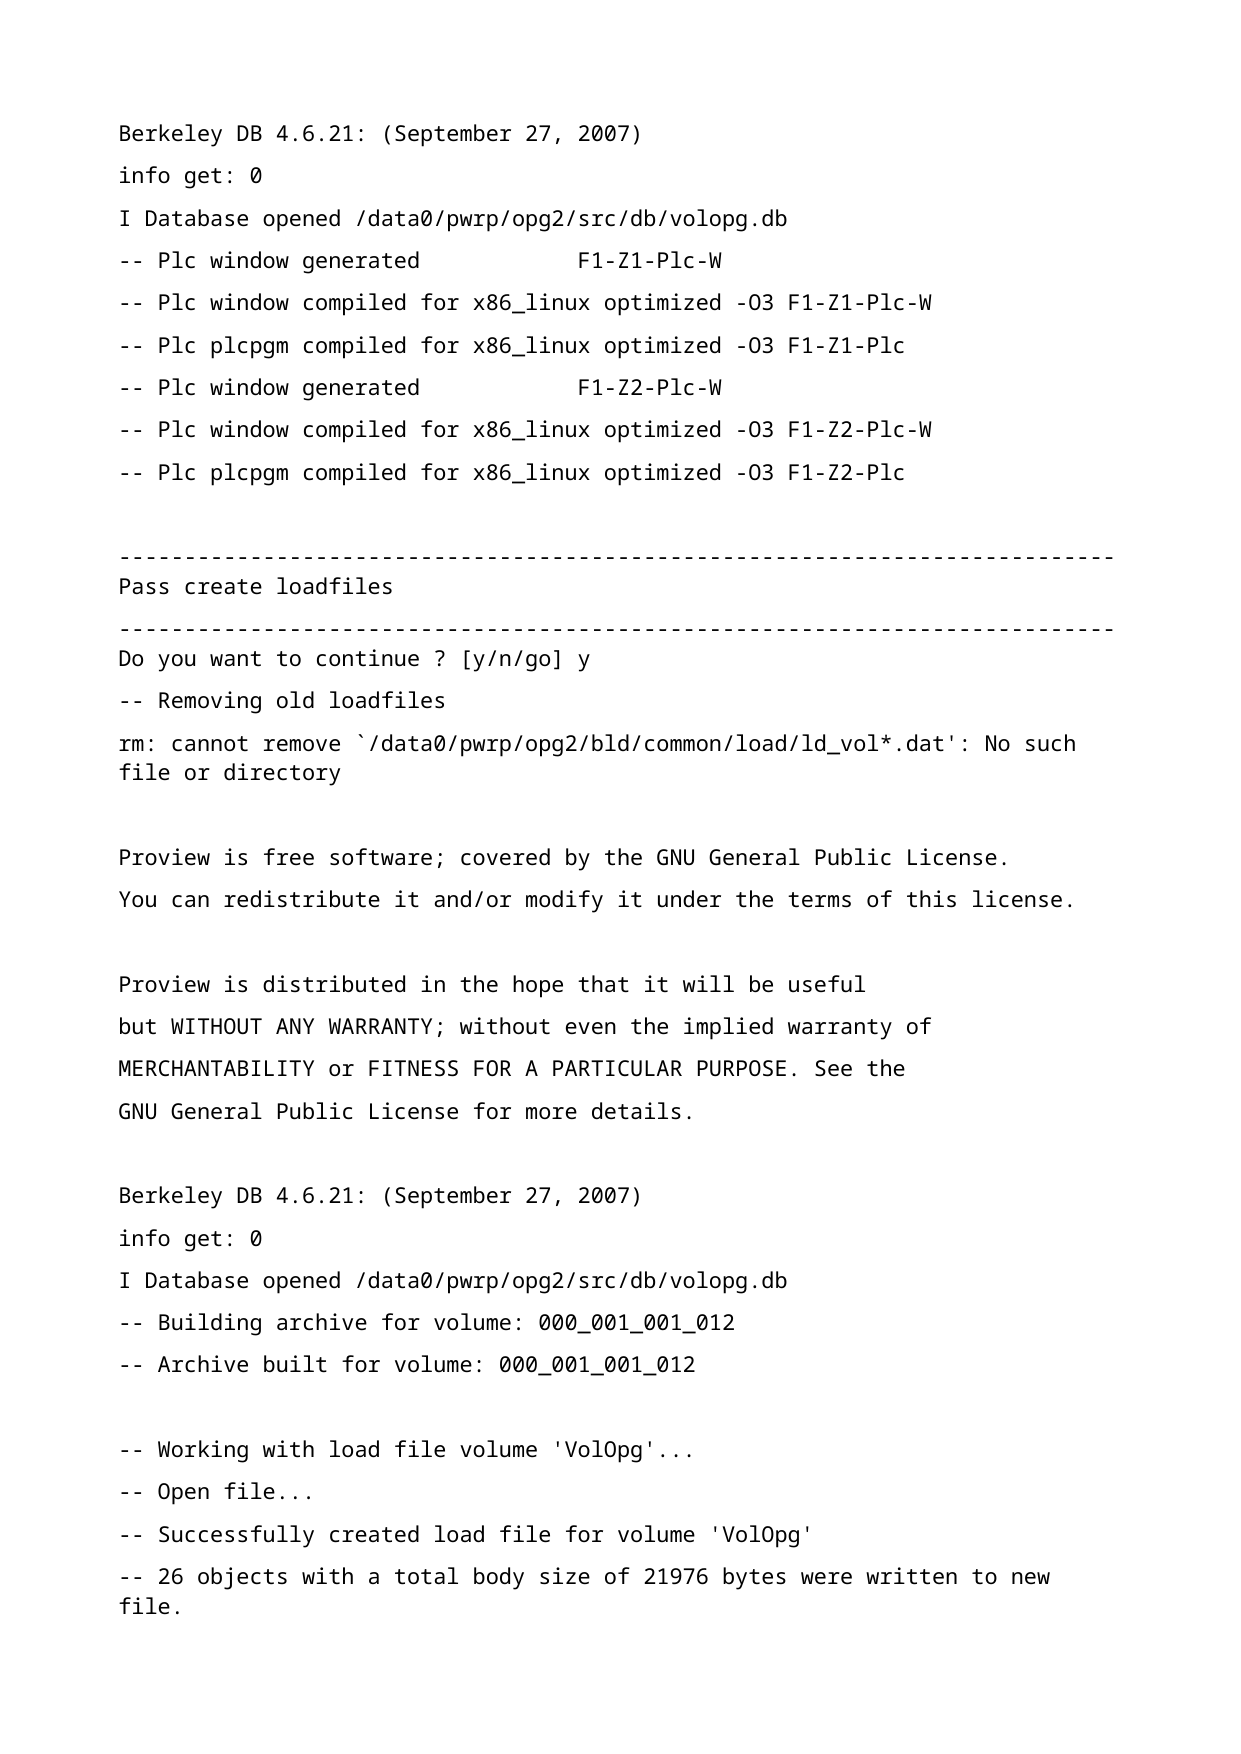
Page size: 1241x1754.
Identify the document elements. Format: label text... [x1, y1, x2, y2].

text Proview is distributed in the hope that it will be useful [118, 969, 1122, 998]
text info get: 0 [118, 160, 1122, 190]
text GNU General Public License for more details. [118, 1096, 1122, 1125]
text -- Plc window compiled for x86_linux optimized -O3 F1-Z2-Plc-W [118, 414, 1122, 444]
text I Database opened /data0/pwrp/opg2/src/db/volopg.db [118, 203, 1122, 232]
text ----------------------------------------------------------------------------Do you want to continue ? [y/n/go] y [118, 613, 1122, 673]
text -- 26 objects with a total body size of 21976 bytes were written to new file. [118, 1561, 1122, 1620]
text You can redistribute it and/or modify it under the terms of this license. [118, 884, 1122, 914]
text Berkeley DB 4.6.21: (September 27, 2007) [118, 1180, 1122, 1210]
text -- Archive built for volume: 000_001_001_012 [118, 1349, 1122, 1379]
text rm: cannot remove `/data0/pwrp/opg2/bld/common/load/ld_vol*.dat': No such file or directory [118, 727, 1122, 787]
text I Database opened /data0/pwrp/opg2/src/db/volopg.db [118, 1265, 1122, 1294]
text -- Plc window generated F1-Z1-Plc-W [118, 245, 1122, 275]
text -- Plc plcpgm compiled for x86_linux optimized -O3 F1-Z2-Plc [118, 456, 1122, 486]
text MERCHANTABILITY or FITNESS FOR A PARTICULAR PURPOSE. See the [118, 1053, 1122, 1083]
text but WITHOUT ANY WARRANTY; without even the implied warranty of [118, 1011, 1122, 1041]
text -- Working with load file volume 'VolOpg'... [118, 1434, 1122, 1464]
text Berkeley DB 4.6.21: (September 27, 2007) [118, 118, 1122, 148]
text -- Successfully created load file for volume 'VolOpg' [118, 1518, 1122, 1548]
text info get: 0 [118, 1222, 1122, 1252]
text -- Plc window compiled for x86_linux optimized -O3 F1-Z1-Plc-W [118, 287, 1122, 317]
text ---------------------------------------------------------------------------- Pass create loadfiles [118, 541, 1122, 601]
text -- Open file... [118, 1476, 1122, 1506]
text -- Removing old loadfiles [118, 685, 1122, 715]
text -- Plc plcpgm compiled for x86_linux optimized -O3 F1-Z1-Plc [118, 329, 1122, 359]
text Proview is free software; covered by the GNU General Public License. [118, 842, 1122, 872]
text -- Building archive for volume: 000_001_001_012 [118, 1307, 1122, 1337]
text -- Plc window generated F1-Z2-Plc-W [118, 372, 1122, 402]
